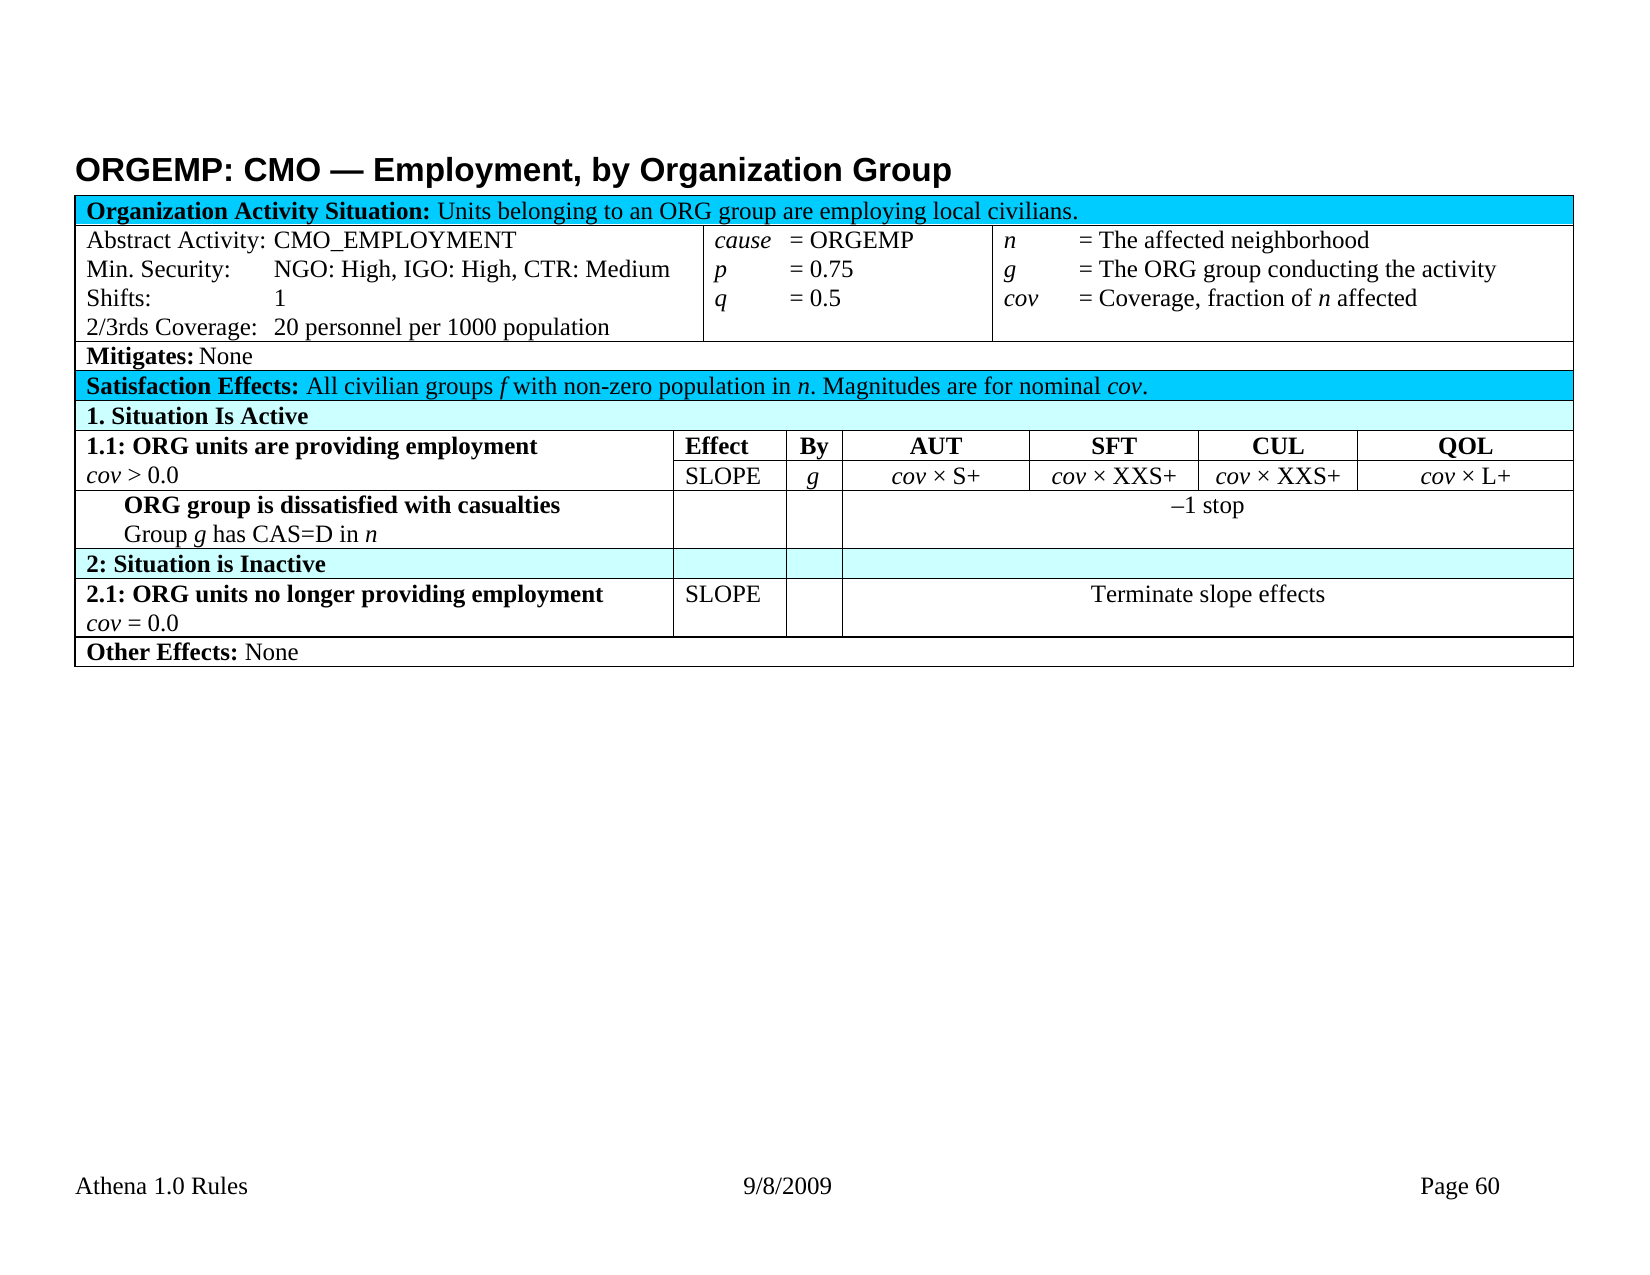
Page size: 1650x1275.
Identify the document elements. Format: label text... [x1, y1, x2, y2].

table_cell [787, 579, 842, 636]
table_cell AUT [843, 431, 1029, 460]
table_cell g [787, 461, 842, 489]
table_cell [787, 491, 842, 548]
text ORGEMP: CMO — Employment, by Organization Group [75, 150, 1575, 188]
table_cell cov × XXS+ [1030, 461, 1198, 489]
table_cell cause = ORGEMP p = 0.75 q = 0.5 [704, 226, 992, 341]
table_cell Satisfaction Effects: All civilian groups f with non-zero population in n. Magnitudes are for nominal cov. [76, 371, 1573, 400]
table_cell n = The affected neighborhood g = The ORG group conducting the activity cov = Coverage, fraction of n affected [993, 226, 1573, 341]
table_cell SLOPE [674, 579, 786, 636]
table_cell By [787, 431, 842, 460]
table_cell cov × S+ [843, 461, 1029, 489]
table_cell –1 stop [843, 491, 1573, 548]
table_cell 2.1: ORG units no longer providing employment cov = 0.0 [76, 579, 673, 636]
table_cell Effect [674, 431, 786, 460]
table_cell Abstract Activity: CMO_EMPLOYMENT Min. Security: NGO: High, IGO: High, CTR: Medium Shifts: 1 2/3rds Coverage: 20 personnel per 1000 population [76, 226, 703, 341]
table_cell [674, 491, 786, 548]
table_cell 1. Situation Is Active [76, 401, 1573, 430]
table_cell SLOPE [674, 461, 786, 489]
table_cell 2: Situation is Inactive [76, 549, 673, 578]
table_cell cov × XXS+ [1199, 461, 1357, 489]
table_cell Terminate slope effects [843, 579, 1573, 636]
table_cell CUL [1199, 431, 1357, 460]
table_cell ORG group is dissatisfied with casualties Group g has CAS=D in n [76, 491, 673, 548]
table_cell cov × L+ [1358, 461, 1573, 489]
table_cell [843, 549, 1573, 578]
table_cell QOL [1358, 431, 1573, 460]
table_cell SFT [1030, 431, 1198, 460]
table_cell 1.1: ORG units are providing employment cov > 0.0 [76, 431, 673, 489]
table_cell Other Effects: None [76, 638, 1573, 666]
table_cell [674, 549, 786, 578]
table_cell Mitigates: None [76, 342, 1573, 370]
table_cell [787, 549, 842, 578]
table_header Organization Activity Situation: Units belonging to an ORG group are employing local civilians. [76, 196, 1573, 224]
